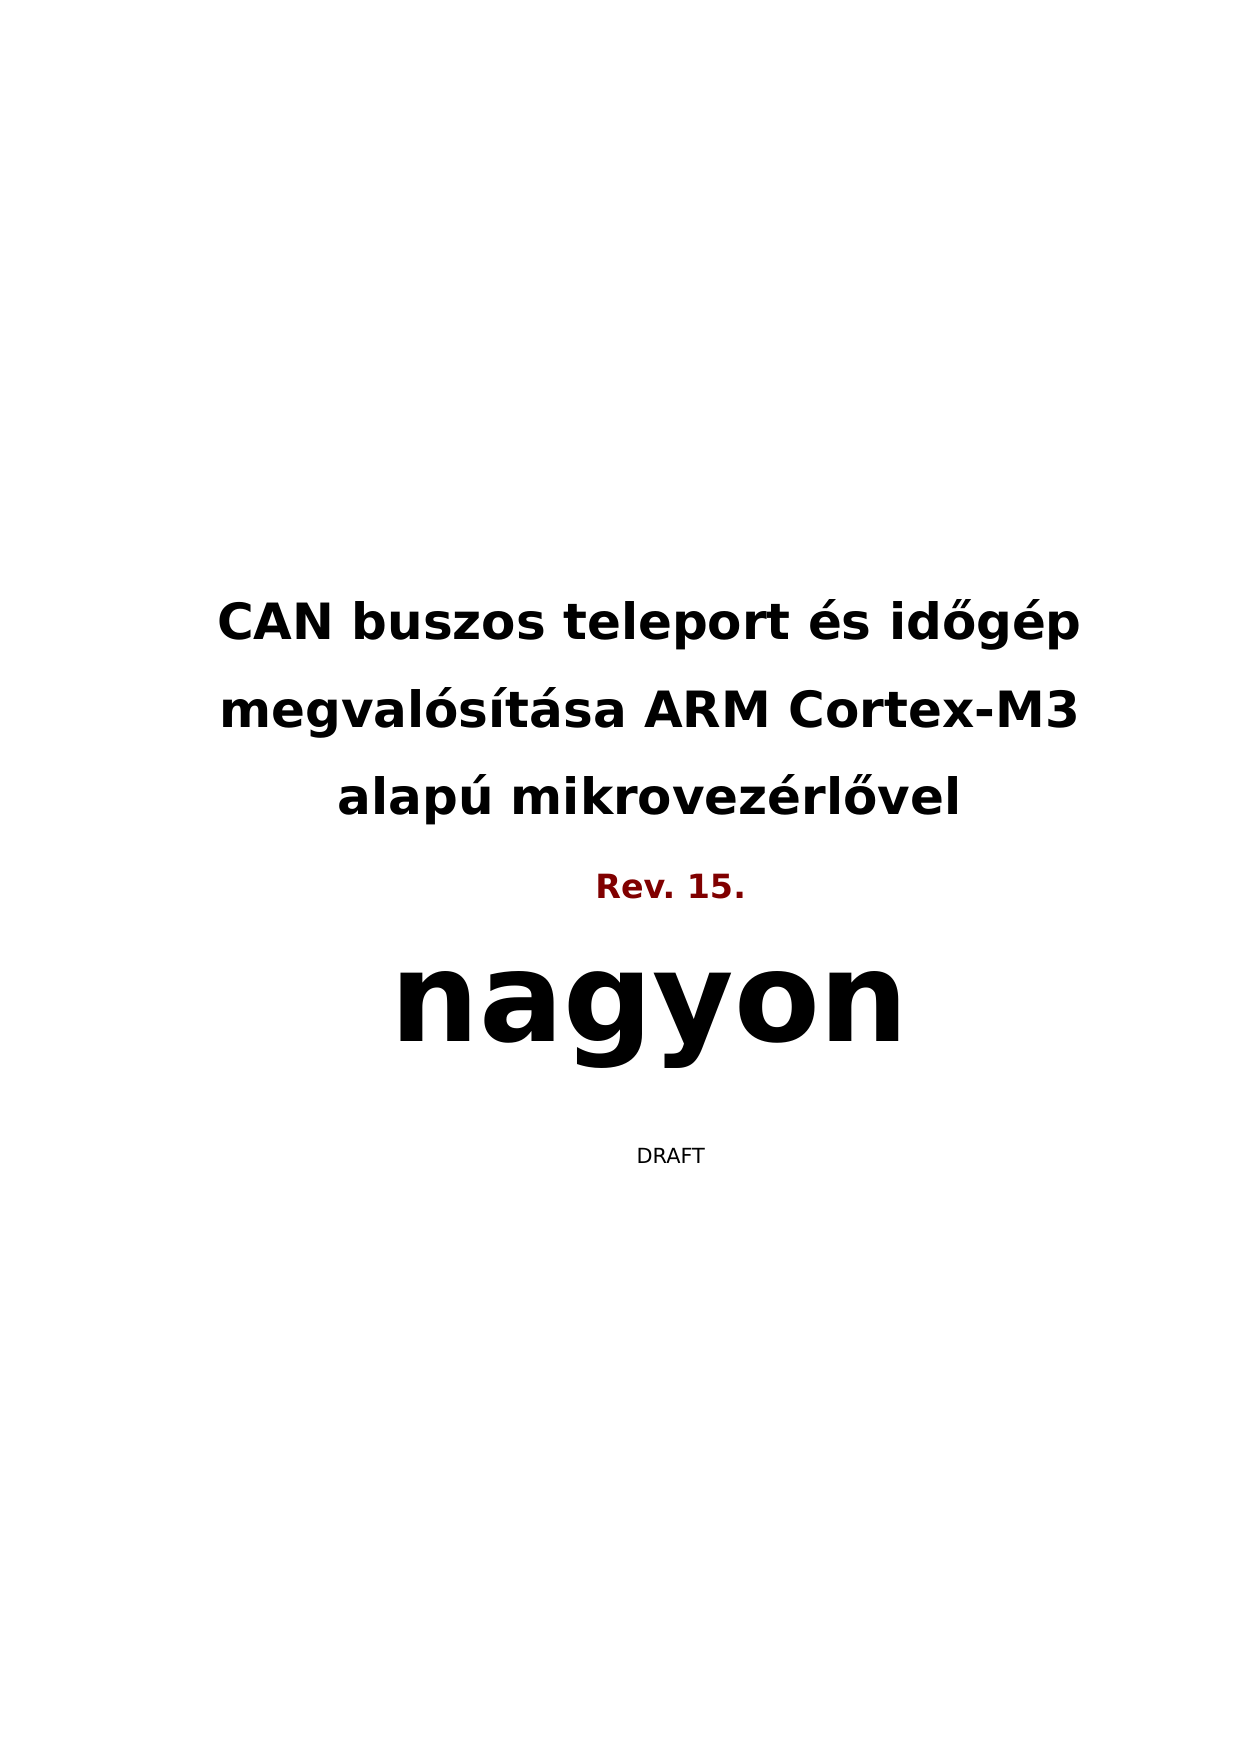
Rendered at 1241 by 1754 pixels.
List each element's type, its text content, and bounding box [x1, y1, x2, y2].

text Rev. 15. [177, 868, 1122, 906]
text DRAFT [177, 1144, 1122, 1168]
subtitle CAN buszos teleport és időgép megvalósítása ARM Cortex‑M3 alapú mikrovezérlővel [177, 593, 1122, 826]
text nagyon [177, 926, 1122, 1071]
